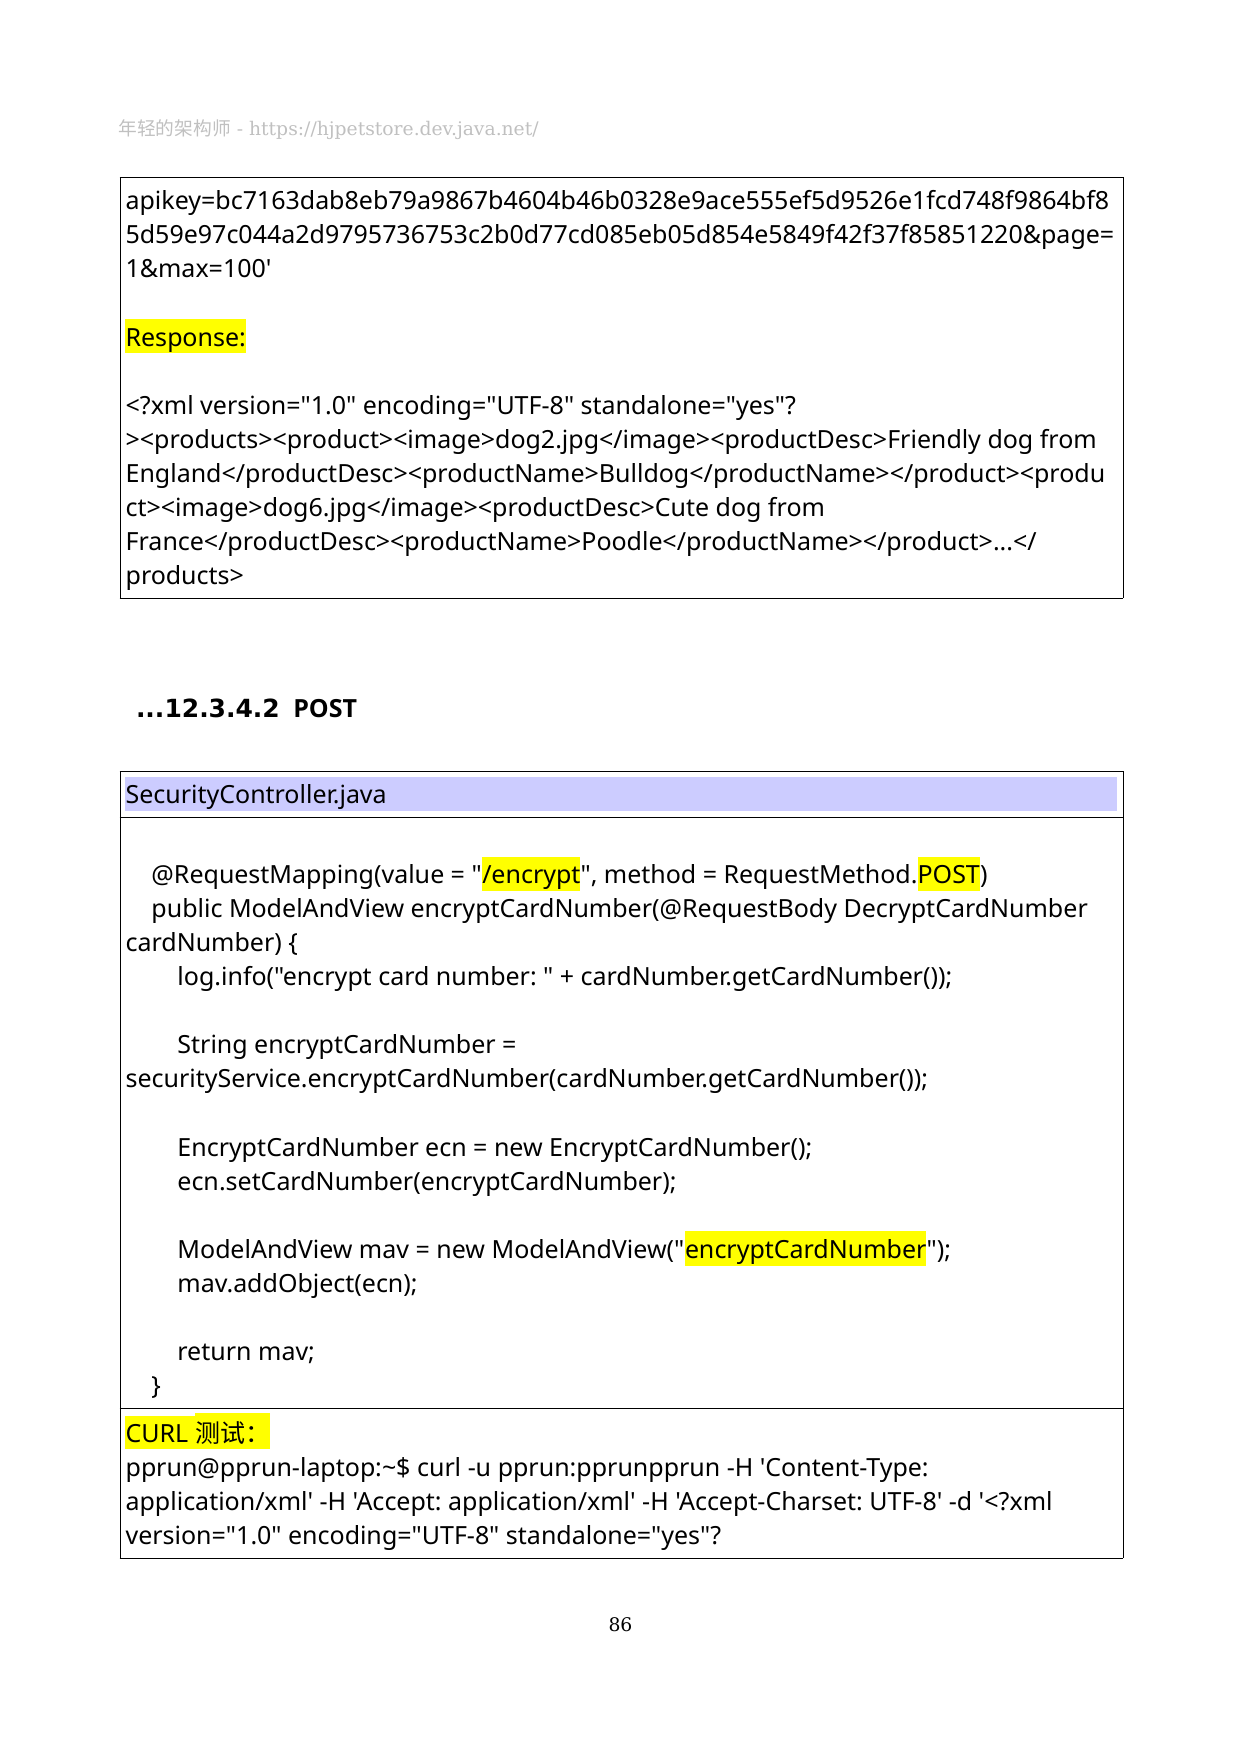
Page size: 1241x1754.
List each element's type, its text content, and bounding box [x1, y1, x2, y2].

table_header SecurityController.java [121, 772, 1123, 817]
table_cell @RequestMapping(value = "/encrypt", method = RequestMethod.POST) public ModelAndView encryptCardNumber(@RequestBody DecryptCardNumber cardNumber) { log.info("encrypt card number: " + cardNumber.getCardNumber()); String encryptCardNumber = securityService.encryptCardNumber(cardNumber.getCardNumber()); EncryptCardNumber ecn = new EncryptCardNumber(); ecn.setCardNumber(encryptCardNumber); ModelAndView mav = new ModelAndView("encryptCardNumber"); mav.addObject(ecn); return mav; } [121, 818, 1123, 1407]
table_cell CURL 测试： pprun@pprun-laptop:~$ curl -u pprun:pprunpprun -H 'Content-Type: application/xml' -H 'Accept: application/xml' -H 'Accept-Charset: UTF-8' -d '<?xml version="1.0" encoding="UTF-8" standalone="yes"? [121, 1409, 1123, 1557]
subtitle POST [136, 691, 1122, 725]
table_cell apikey=bc7163dab8eb79a9867b4604b46b0328e9ace555ef5d9526e1fcd748f9864bf85d59e97c044a2d9795736753c2b0d77cd085eb05d854e5849f42f37f85851220&page=1&max=100' Response: <?xml version="1.0" encoding="UTF-8" standalone="yes"?><products><product><image>dog2.jpg</image><productDesc>Friendly dog from England</productDesc><productName>Bulldog</productName></product><product><image>dog6.jpg</image><productDesc>Cute dog from France</productDesc><productName>Poodle</productName></product>...</products> [121, 178, 1123, 597]
